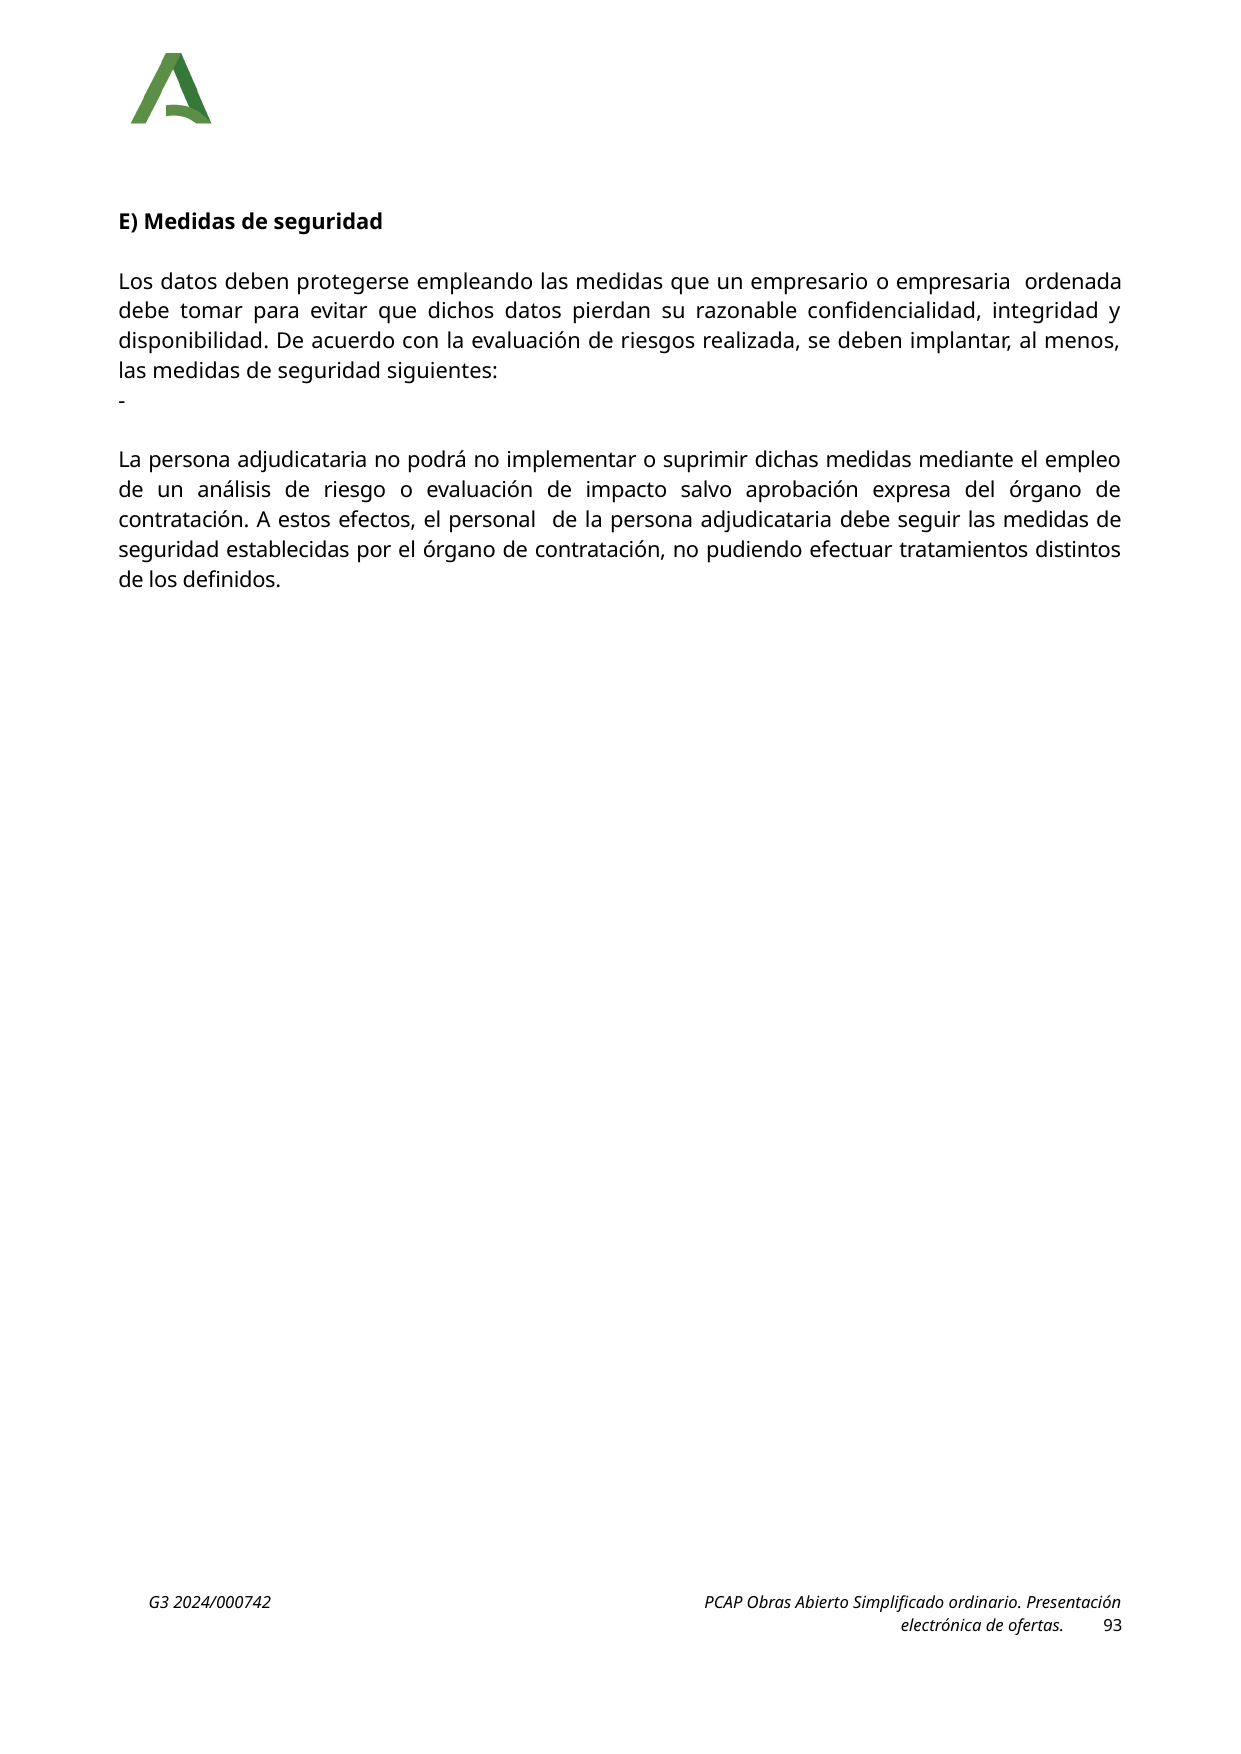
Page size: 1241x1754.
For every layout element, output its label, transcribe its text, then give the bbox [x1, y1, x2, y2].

text - [118, 385, 1122, 415]
text E) Medidas de seguridad [118, 206, 1122, 236]
picture [127, 48, 216, 128]
text Los datos deben protegerse empleando las medidas que un empresario o empresaria ordenada debe tomar para evitar que dichos datos pierdan su razonable confidencialidad, integridad y disponibilidad. De acuerdo con la evaluación de riesgos realizada, se deben implantar, al menos, las medidas de seguridad siguientes: [118, 266, 1122, 385]
text La persona adjudicataria no podrá no implementar o suprimir dichas medidas mediante el empleo de un análisis de riesgo o evaluación de impacto salvo aprobación expresa del órgano de contratación. A estos efectos, el personal de la persona adjudicataria debe seguir las medidas de seguridad establecidas por el órgano de contratación, no pudiendo efectuar tratamientos distintos de los definidos. [118, 444, 1122, 593]
